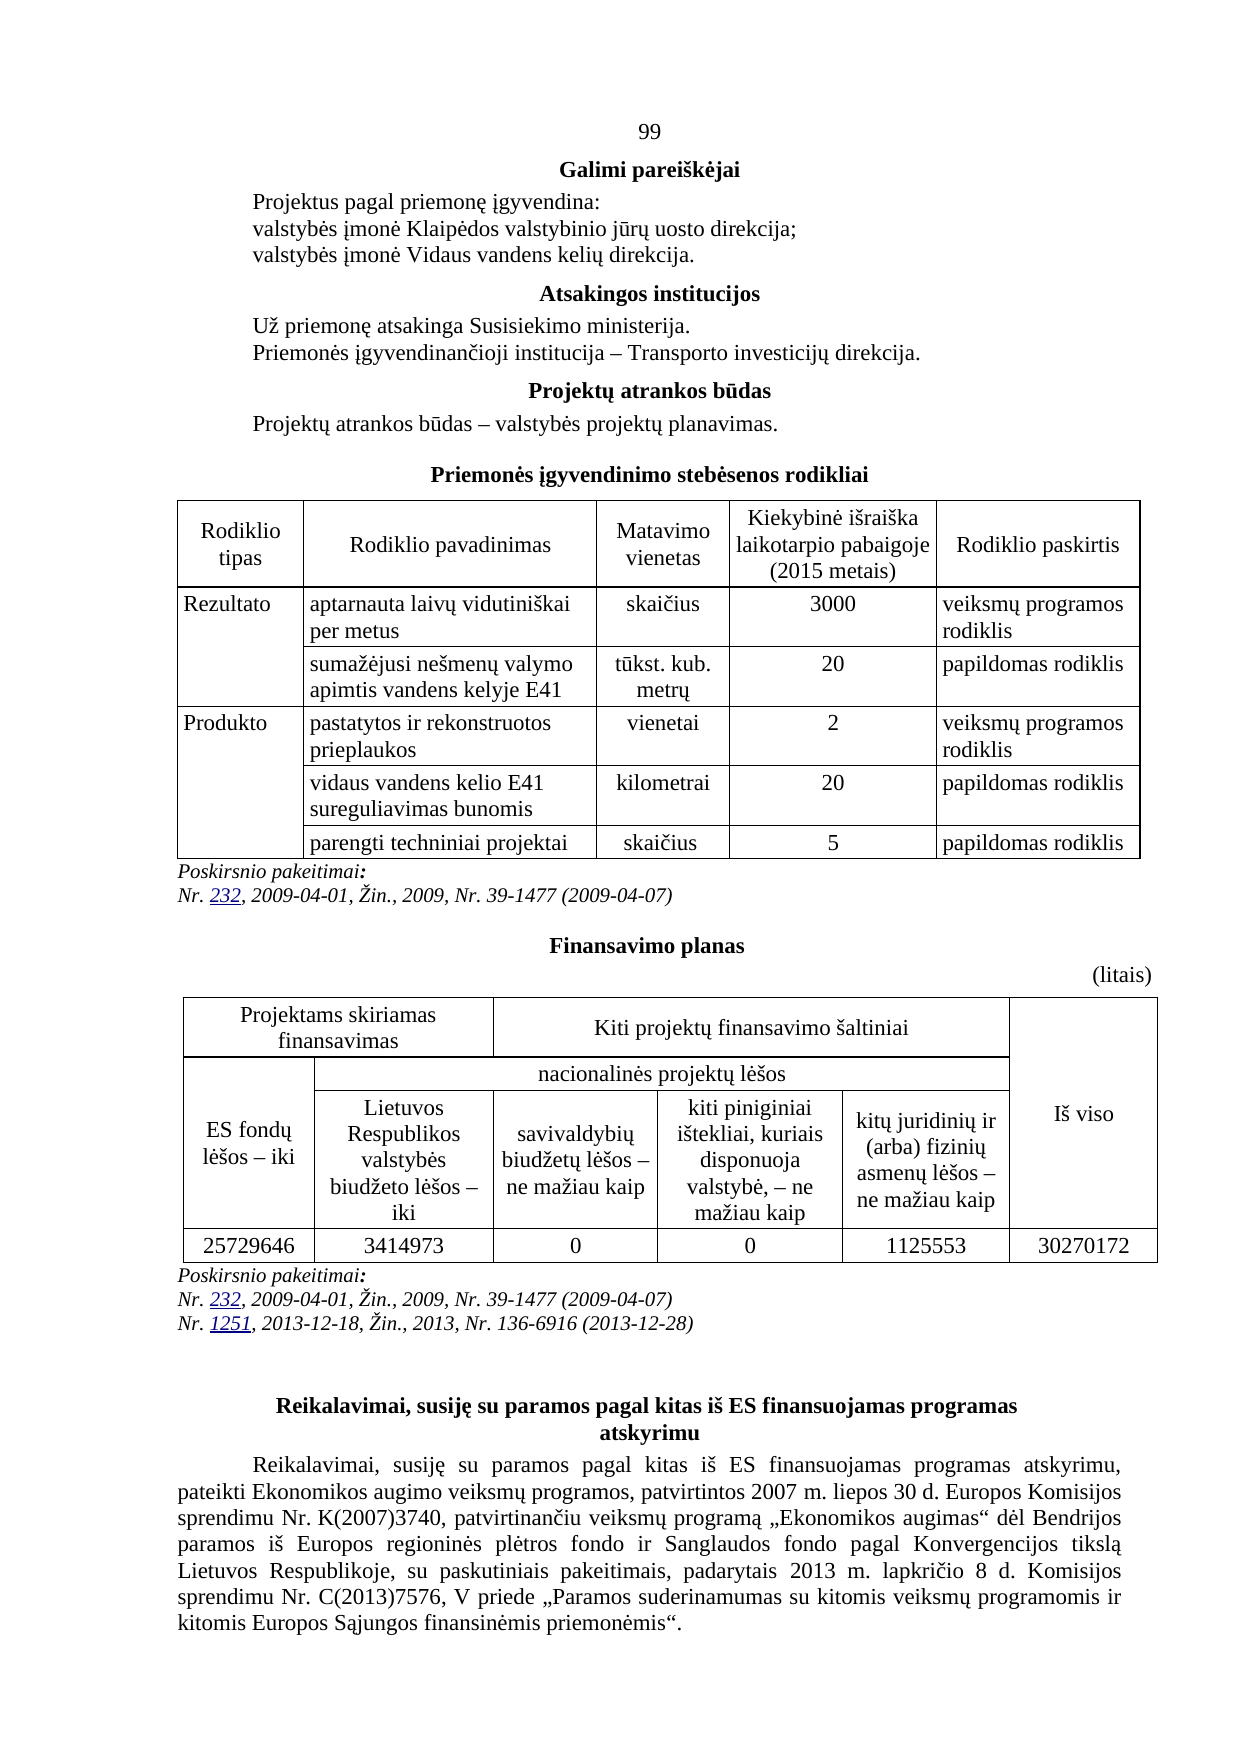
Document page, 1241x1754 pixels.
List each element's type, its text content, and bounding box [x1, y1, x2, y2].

text Reikalavimai, susiję su paramos pagal kitas iš ES finansuojamas programas atskyrimu [177, 1392, 1122, 1445]
table_cell kiti piniginiai ištekliai, kuriais disponuoja valstybė, – ne mažiau kaip [658, 1091, 842, 1228]
table_cell 0 [658, 1229, 842, 1262]
table_header [493, 959, 658, 997]
text Priemonės įgyvendinančioji institucija – Transporto investicijų direkcija. [177, 339, 1122, 365]
text Projektų atrankos būdas [177, 378, 1122, 404]
table_cell kitų juridinių ir (arba) fizinių asmenų lėšos – ne mažiau kaip [843, 1091, 1009, 1228]
table_header Matavimo vienetas [597, 501, 729, 586]
table_header [314, 959, 493, 997]
table_cell tūkst. kub. metrų [597, 647, 729, 706]
table_cell 2 [730, 707, 936, 765]
table_cell sumažėjusi nešmenų valymo apimtis vandens kelyje E41 [304, 647, 596, 706]
table_header Rodiklio paskirtis [937, 501, 1139, 586]
table_cell 30270172 [1010, 1229, 1157, 1262]
table_cell savivaldybių biudžetų lėšos – ne mažiau kaip [494, 1091, 657, 1228]
table_cell Projektams skiriamas finansavimas [184, 998, 493, 1056]
table_cell 0 [494, 1229, 657, 1262]
text Galimi pareiškėjai [177, 156, 1122, 182]
table_cell 25729646 [184, 1229, 314, 1262]
text Priemonės įgyvendinimo stebėsenos rodikliai [177, 462, 1122, 488]
table_cell pastatytos ir rekonstruotos prieplaukos [304, 707, 596, 765]
subtitle Poskirsnio pakeitimai: [177, 859, 1122, 883]
table_cell veiksmų programos rodiklis [937, 588, 1139, 646]
table_header Rodiklio pavadinimas [304, 501, 596, 586]
table_cell Kiti projektų finansavimo šaltiniai [494, 998, 1009, 1056]
table_cell skaičius [597, 588, 729, 646]
table_cell papildomas rodiklis [937, 647, 1139, 706]
table_cell parengti techniniai projektai [304, 826, 596, 858]
text Atsakingos institucijos [177, 280, 1122, 306]
table_cell papildomas rodiklis [937, 766, 1139, 825]
table_cell papildomas rodiklis [937, 826, 1139, 858]
table_header [183, 959, 314, 997]
table_cell kilometrai [597, 766, 729, 825]
table_header Kiekybinė išraiška laikotarpio pabaigoje (2015 metais) [730, 501, 936, 586]
table_cell 5 [730, 826, 936, 858]
table_header [658, 959, 842, 997]
table_cell vidaus vandens kelio E41 sureguliavimas bunomis [304, 766, 596, 825]
table_cell Produkto [178, 707, 303, 858]
subtitle Poskirsnio pakeitimai: [177, 1263, 1122, 1287]
text Reikalavimai, susiję su paramos pagal kitas iš ES finansuojamas programas atskyrimu, pateikti Ekonomikos augimo veiksmų programos, patvirtintos 2007 m. liepos 30 d. Europos Komisijos sprendimu Nr. K(2007)3740, patvirtinančiu veiksmų programą „Ekonomikos augimas“ dėl Bendrijos paramos iš Europos regioninės plėtros fondo ir Sanglaudos fondo pagal Konvergencijos tikslą Lietuvos Respublikoje, su paskutiniais pakeitimais, padarytais 2013 m. lapkričio 8 d. Komisijos sprendimu Nr. C(2013)7576, V priede „Paramos suderinamumas su kitomis veiksmų programomis ir kitomis Europos Sąjungos finansinėmis priemonėmis“. [177, 1451, 1122, 1636]
text Už priemonę atsakinga Susisiekimo ministerija. [177, 312, 1122, 339]
table_cell aptarnauta laivų vidutiniškai per metus [304, 588, 596, 646]
table_cell 20 [730, 647, 936, 706]
text valstybės įmonė Vidaus vandens kelių direkcija. [177, 241, 1122, 267]
table_cell skaičius [597, 826, 729, 858]
table_cell 3000 [730, 588, 936, 646]
table_cell 1125553 [843, 1229, 1009, 1262]
text Nr. 232, 2009-04-01, Žin., 2009, Nr. 39-1477 (2009-04-07) [177, 1287, 1122, 1311]
table_cell vienetai [597, 707, 729, 765]
table_cell Lietuvos Respublikos valstybės biudžeto lėšos – iki [315, 1091, 493, 1228]
table_cell Rezultato [178, 588, 303, 706]
table_cell veiksmų programos rodiklis [937, 707, 1139, 765]
text valstybės įmonė Klaipėdos valstybinio jūrų uosto direkcija; [177, 214, 1122, 241]
text Nr. 232, 2009-04-01, Žin., 2009, Nr. 39-1477 (2009-04-07) [177, 883, 1122, 907]
table_cell ES fondų lėšos – iki [184, 1058, 314, 1228]
table_cell Iš viso [1010, 998, 1157, 1228]
table_header Rodiklio tipas [178, 501, 303, 586]
text Projektus pagal priemonę įgyvendina: [177, 188, 1122, 214]
table_cell 20 [730, 766, 936, 825]
table_header [842, 959, 1009, 997]
text Projektų atrankos būdas – valstybės projektų planavimas. [177, 410, 1122, 437]
text Nr. 1251, 2013-12-18, Žin., 2013, Nr. 136-6916 (2013-12-28) [177, 1311, 1122, 1335]
table_cell nacionalinės projektų lėšos [315, 1058, 1009, 1090]
table_header (litais) [1010, 959, 1158, 997]
text Finansavimo planas [177, 932, 1122, 958]
table_cell 3414973 [315, 1229, 493, 1262]
